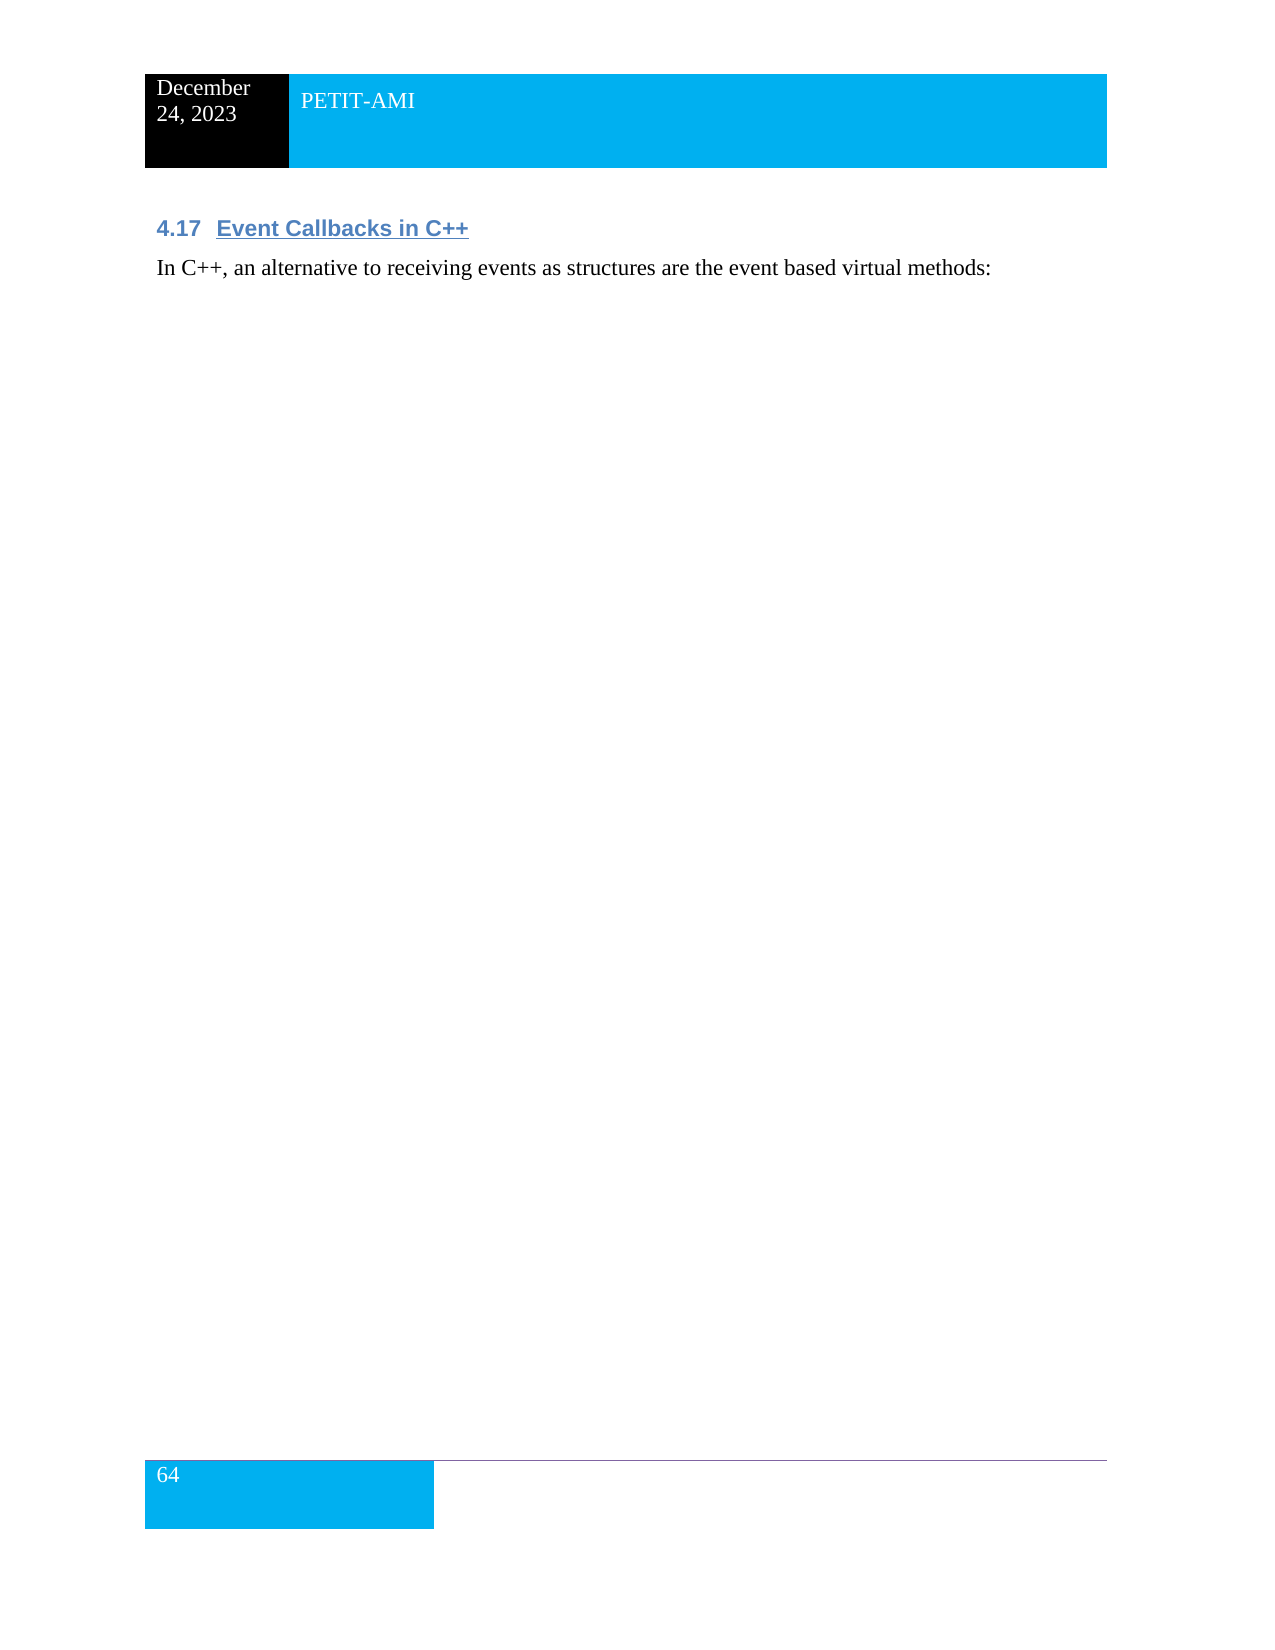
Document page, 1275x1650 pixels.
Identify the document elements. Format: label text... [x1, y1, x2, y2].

subtitle Event Callbacks in C++ [156, 215, 1118, 242]
text In C++, an alternative to receiving events as structures are the event based virtual methods: [156, 254, 1118, 281]
